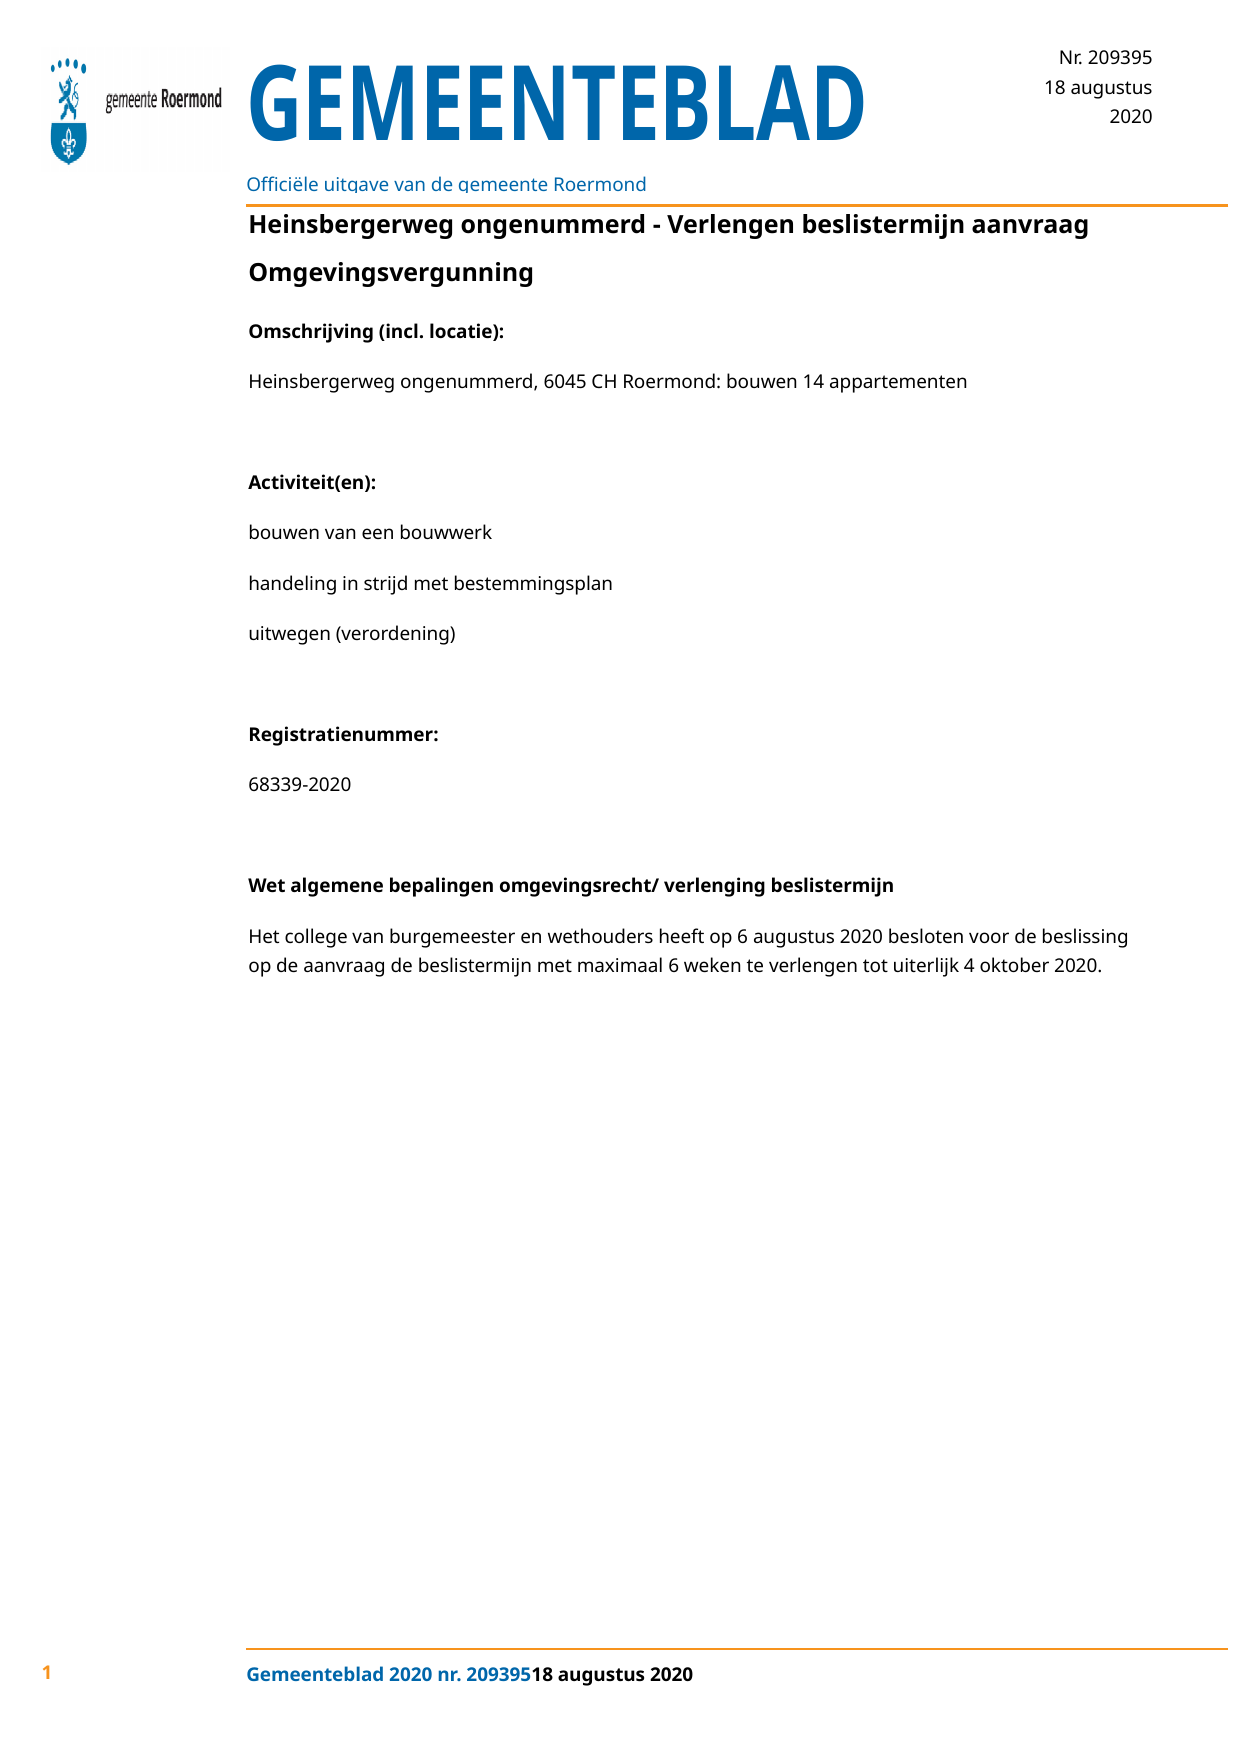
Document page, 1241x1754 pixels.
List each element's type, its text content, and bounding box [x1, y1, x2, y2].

text handeling in strijd met bestemmingsplan [248, 570, 1152, 596]
text uitwegen (verordening) [248, 620, 1152, 646]
text Heinsbergerweg ongenummerd - Verlengen beslistermijn aanvraag Omgevingsvergunning [248, 207, 1152, 288]
text 68339-2020 [248, 772, 1152, 797]
picture [41, 47, 231, 172]
text Omschrijving (incl. locatie): [248, 318, 1152, 344]
text Activiteit(en): [248, 469, 1152, 495]
text Registratienummer: [248, 721, 1152, 747]
text bouwen van een bouwwerk [248, 519, 1152, 545]
text Wet algemene bepalingen omgevingsrecht/ verlenging beslistermijn [248, 872, 1152, 898]
text Heinsbergerweg ongenummerd, 6045 CH Roermond: bouwen 14 appartementen [248, 368, 1152, 394]
text Het college van burgemeester en wethouders heeft op 6 augustus 2020 besloten voor de beslissing op de aanvraag de beslistermijn met maximaal 6 weken te verlengen tot uiterlijk 4 oktober 2020. [248, 923, 1152, 978]
